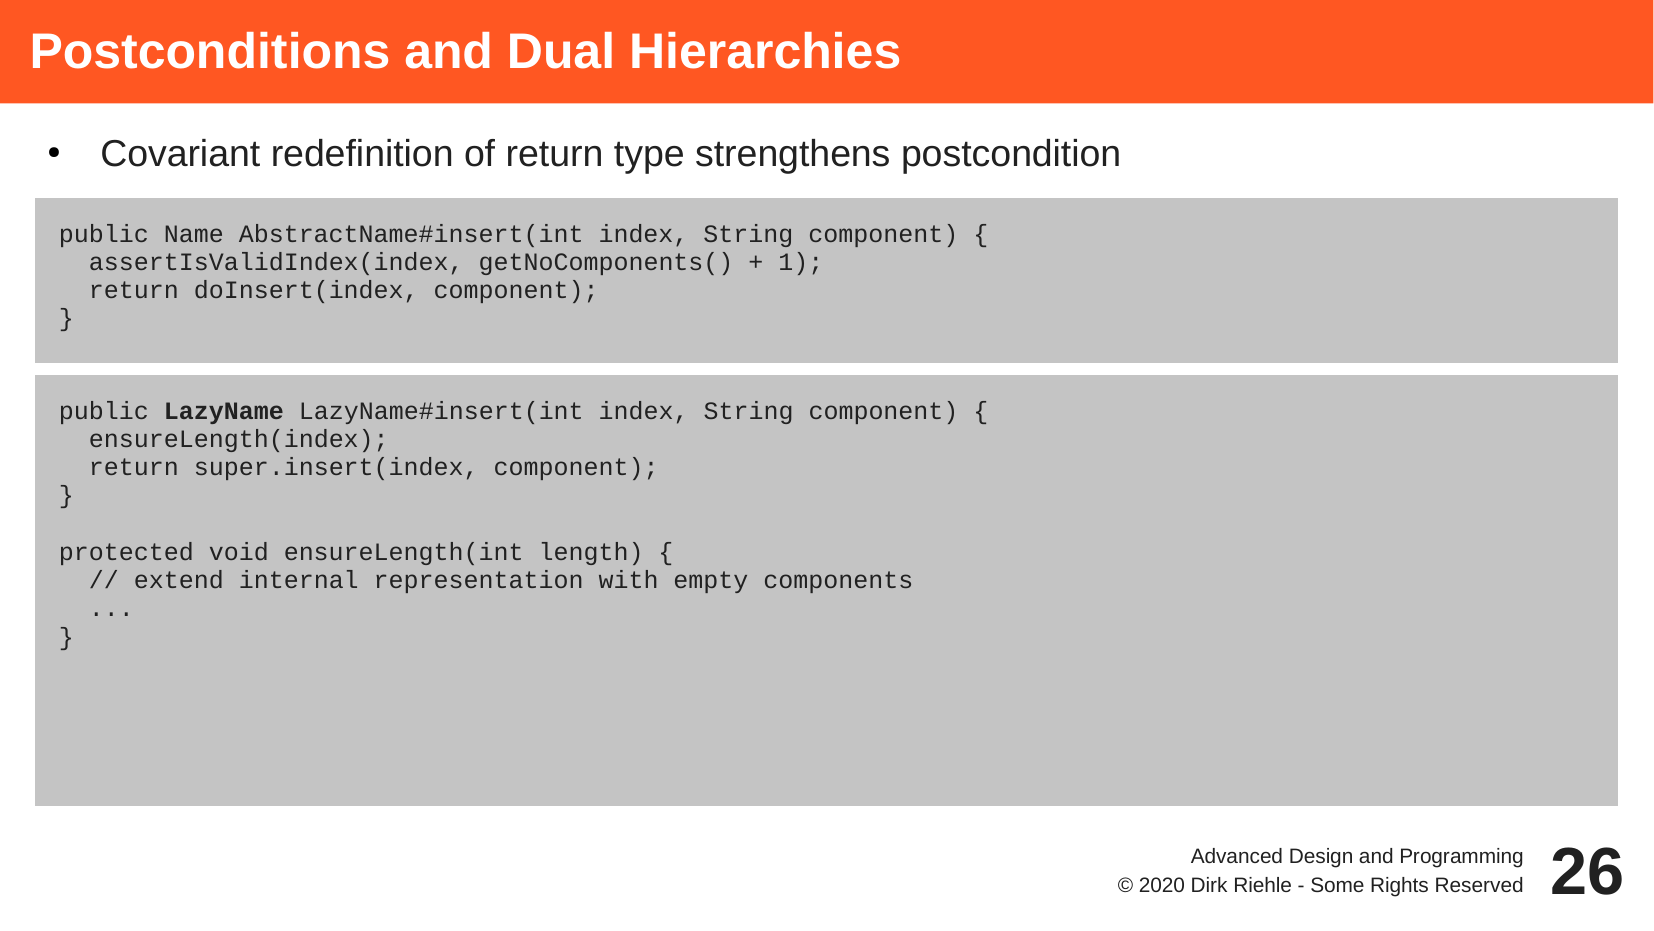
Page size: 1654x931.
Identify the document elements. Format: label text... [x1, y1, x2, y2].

list public LazyName LazyName#insert(int index, String component) { ensureLength(index); return super.insert(index, component); } protected void ensureLength(int length) { // extend internal representation with empty components ... } [29, 369, 1625, 813]
title Postconditions and Dual Hierarchies [0, 0, 1654, 104]
list public Name AbstractName#insert(int index, String component) { assertIsValidIndex(index, getNoComponents() + 1); return doInsert(index, component); } [29, 191, 1625, 363]
list Covariant redefinition of return type strengthens postcondition [29, 132, 1625, 186]
